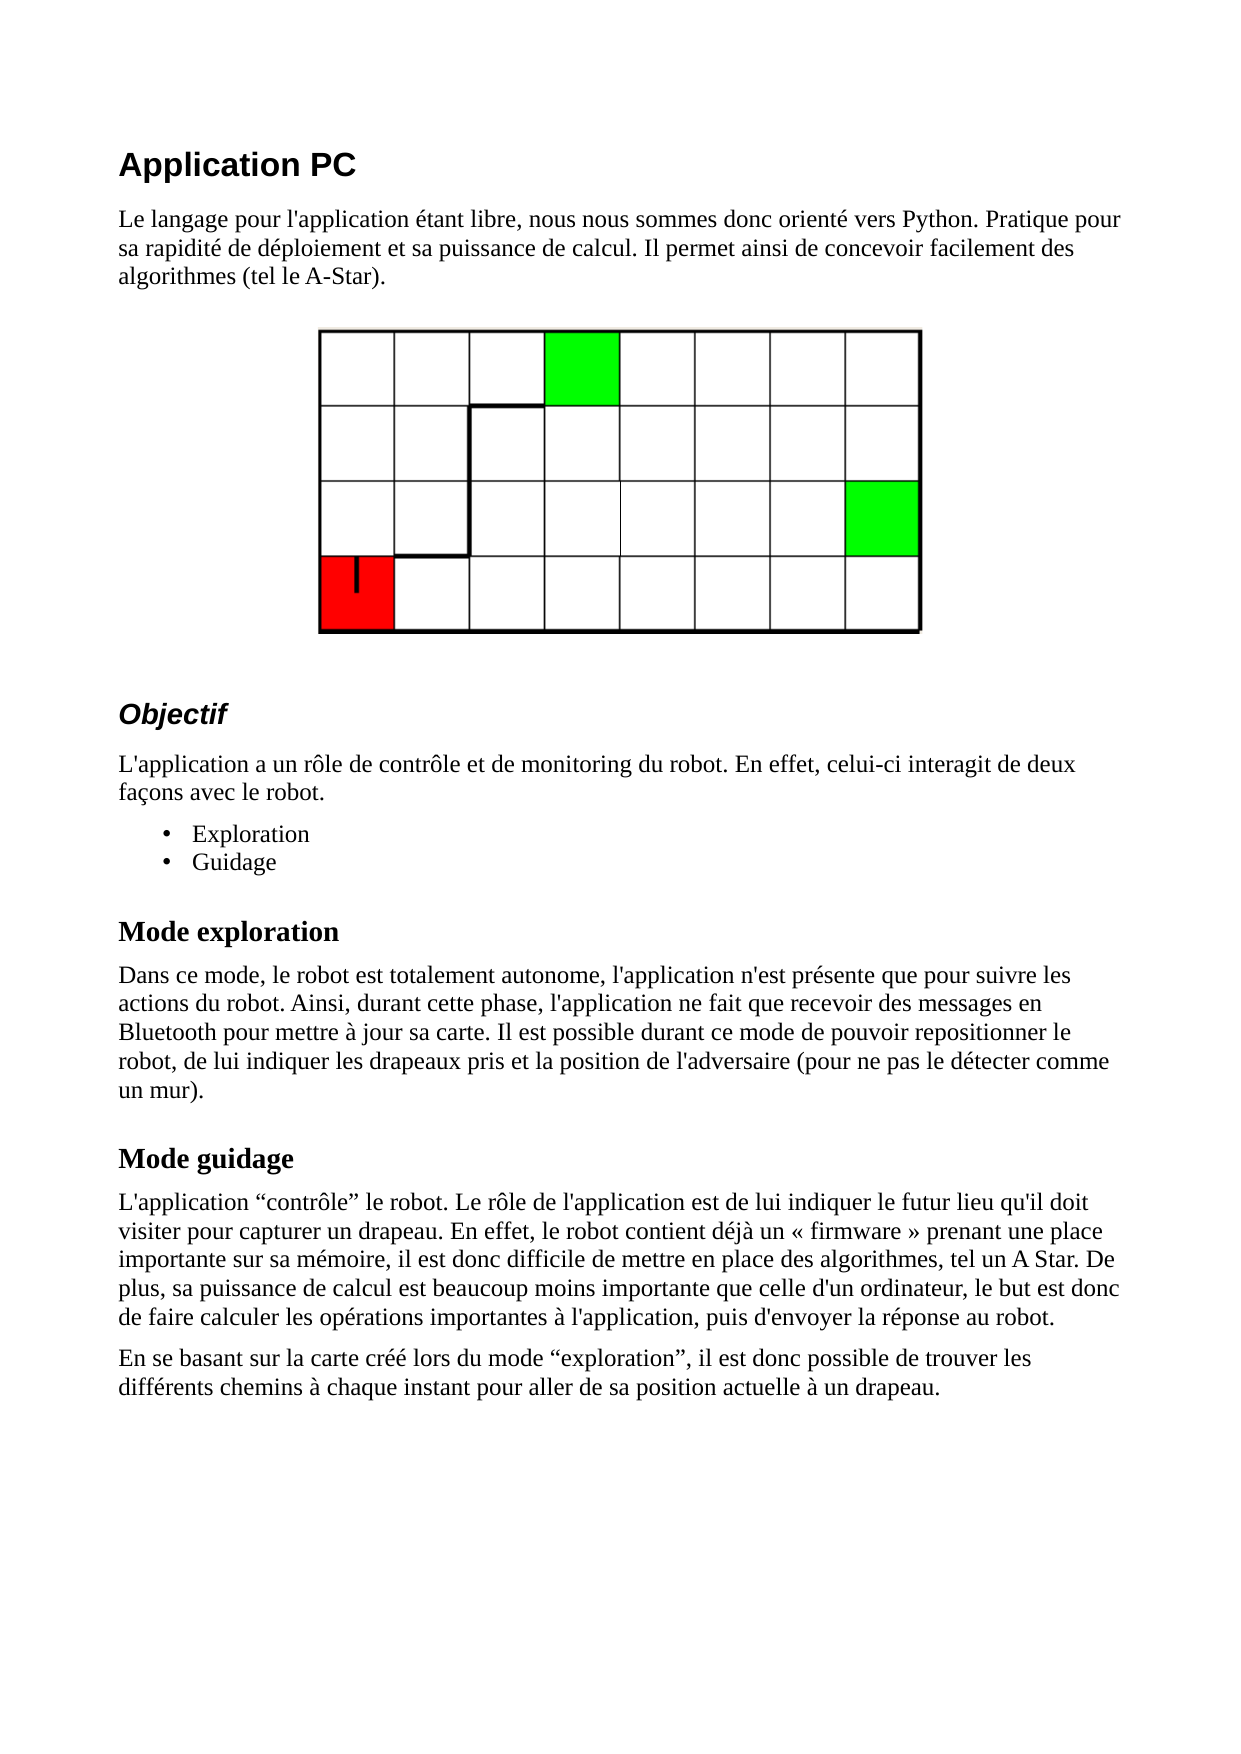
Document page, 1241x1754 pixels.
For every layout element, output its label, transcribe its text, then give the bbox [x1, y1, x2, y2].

subtitle Mode exploration [118, 914, 1122, 947]
text En se basant sur la carte créé lors du mode “exploration”, il est donc possible de trouver les différents chemins à chaque instant pour aller de sa position actuelle à un drapeau. [118, 1343, 1122, 1401]
subtitle Objectif [118, 697, 1122, 730]
list Exploration [162, 819, 1122, 847]
subtitle Application PC [118, 145, 1122, 183]
text L'application “contrôle” le robot. Le rôle de l'application est de lui indiquer le futur lieu qu'il doit visiter pour capturer un drapeau. En effet, le robot contient déjà un « firmware » prenant une place importante sur sa mémoire, il est donc difficile de mettre en place des algorithmes, tel un A Star. De plus, sa puissance de calcul est beaucoup moins importante que celle d'un ordinateur, le but est donc de faire calculer les opérations importantes à l'application, puis d'envoyer la réponse au robot. [118, 1187, 1122, 1331]
text Dans ce mode, le robot est totalement autonome, l'application n'est présente que pour suivre les actions du robot. Ainsi, durant cette phase, l'application ne fait que recevoir des messages en Bluetooth pour mettre à jour sa carte. Il est possible durant ce mode de pouvoir repositionner le robot, de lui indiquer les drapeaux pris et la position de l'adversaire (pour ne pas le détecter comme un mur). [118, 960, 1122, 1103]
subtitle Mode guidage [118, 1141, 1122, 1174]
text L'application a un rôle de contrôle et de monitoring du robot. En effet, celui-ci interagit de deux façons avec le robot. [118, 749, 1122, 806]
picture [317, 327, 923, 634]
list Guidage [162, 847, 1122, 876]
text Le langage pour l'application étant libre, nous nous sommes donc orienté vers Python. Pratique pour sa rapidité de déploiement et sa puissance de calcul. Il permet ainsi de concevoir facilement des algorithmes (tel le A-Star). [118, 204, 1122, 290]
